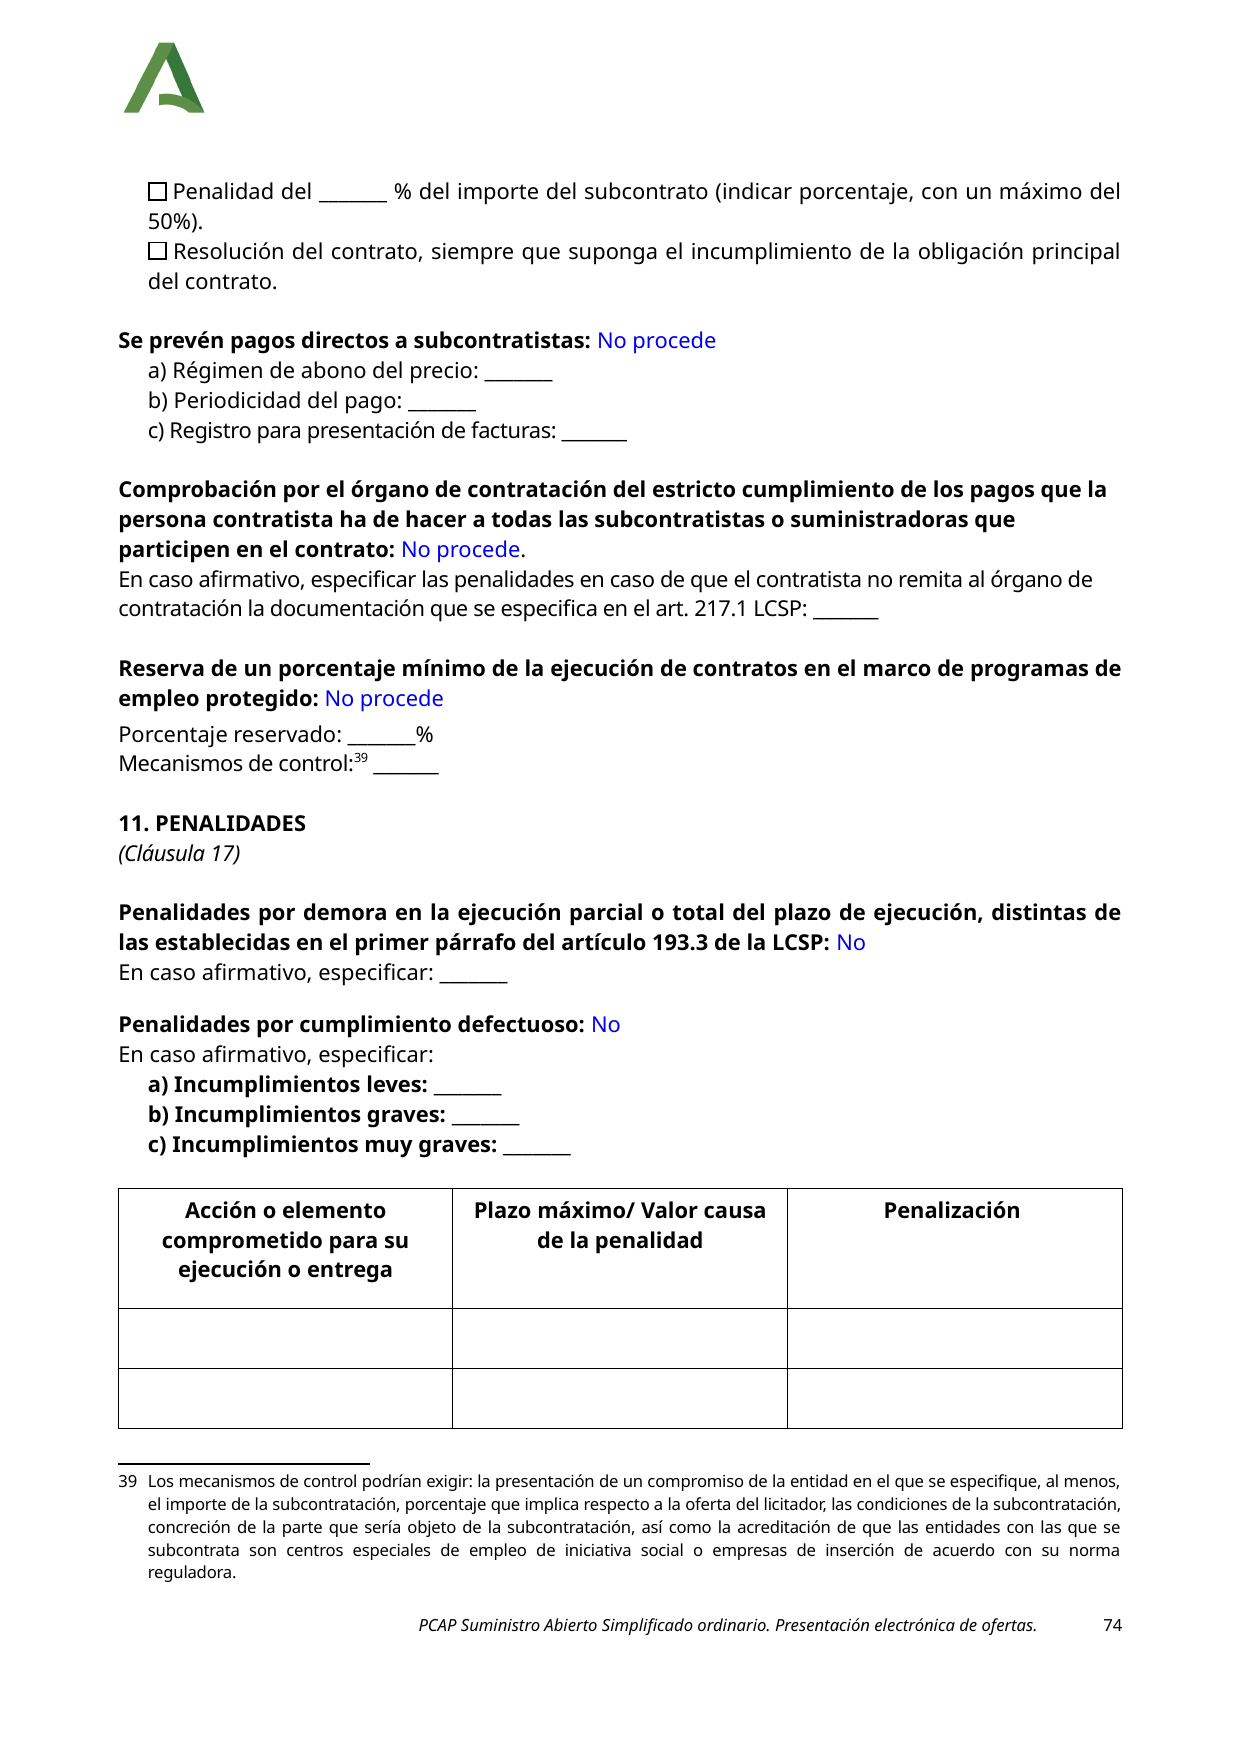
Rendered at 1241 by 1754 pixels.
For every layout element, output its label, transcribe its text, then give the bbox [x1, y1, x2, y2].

text Mecanismos de control: _______ [118, 748, 1122, 778]
text Los mecanismos de control podrían exigir: la presentación de un compromiso de la entidad en el que se especifique, al menos, el importe de la subcontratación, porcentaje que implica respecto a la oferta del licitador, las condiciones de la subcontratación, concreción de la parte que sería objeto de la subcontratación, así como la acreditación de que las entidades con las que se subcontrata son centros especiales de empleo de iniciativa social o empresas de inserción de acuerdo con su norma reguladora. [118, 1470, 1122, 1584]
table_header Acción o elemento comprometido para su ejecución o entrega [119, 1189, 452, 1308]
picture [119, 38, 209, 117]
text 11. PENALIDADES [118, 808, 1122, 838]
text b) Incumplimientos graves: _______ [148, 1099, 1122, 1128]
text Porcentaje reservado: _______% [118, 718, 1122, 748]
text En caso afirmativo, especificar: _______ [118, 957, 1122, 987]
text Penalidades por demora en la ejecución parcial o total del plazo de ejecución, distintas de las establecidas en el primer párrafo del artículo 193.3 de la LCSP: No [118, 897, 1122, 957]
table_cell [453, 1309, 787, 1368]
text Resolución del contrato, siempre que suponga el incumplimiento de la obligación principal del contrato. [148, 236, 1122, 296]
text En caso afirmativo, especificar: [118, 1039, 1122, 1069]
text Penalidades por cumplimiento defectuoso: No [118, 1009, 1122, 1039]
text a) Régimen de abono del precio: _______ [148, 355, 1122, 385]
text Se prevén pagos directos a subcontratistas: No procede [118, 325, 1122, 355]
text c) Incumplimientos muy graves: _______ [148, 1128, 1122, 1158]
table_cell [453, 1369, 787, 1428]
table_cell [119, 1309, 452, 1368]
table_header Penalización [788, 1189, 1122, 1308]
text (Cláusula 17) [118, 838, 1122, 867]
table_cell [788, 1369, 1122, 1428]
text Comprobación por el órgano de contratación del estricto cumplimiento de los pagos que la persona contratista ha de hacer a todas las subcontratistas o suministradoras que participen en el contrato: No procede. [118, 474, 1122, 564]
text En caso afirmativo, especificar las penalidades en caso de que el contratista no remita al órgano de contratación la documentación que se especifica en el art. 217.1 LCSP: _______ [118, 564, 1122, 623]
text Reserva de un porcentaje mínimo de la ejecución de contratos en el marco de programas de empleo protegido: No procede [118, 653, 1122, 713]
text b) Periodicidad del pago: _______ [148, 385, 1122, 415]
table_cell [119, 1369, 452, 1428]
table_header Plazo máximo/ Valor causa de la penalidad [453, 1189, 787, 1308]
text c) Registro para presentación de facturas: _______ [148, 415, 1122, 444]
text Penalidad del _______ % del importe del subcontrato (indicar porcentaje, con un máximo del 50%). [148, 176, 1122, 236]
text a) Incumplimientos leves: _______ [148, 1069, 1122, 1099]
table_cell [788, 1309, 1122, 1368]
